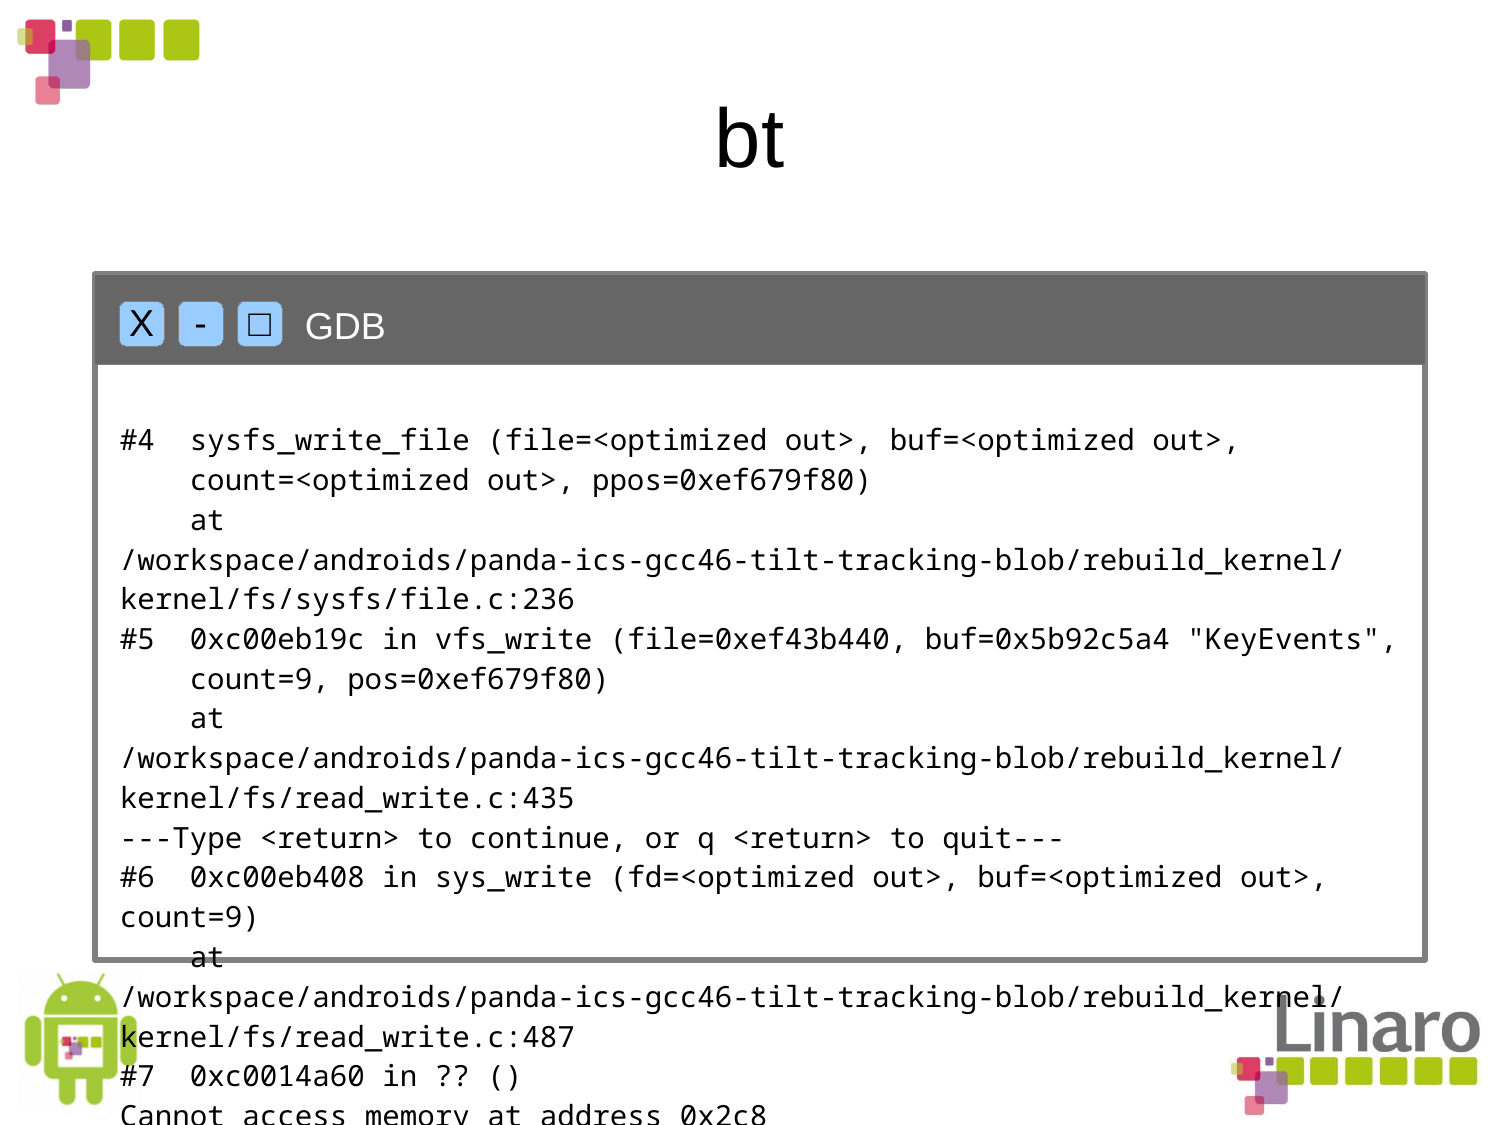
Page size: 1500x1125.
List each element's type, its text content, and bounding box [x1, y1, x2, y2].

picture [18, 971, 142, 1109]
text_box X [119, 301, 165, 347]
text_box #4 sysfs_write_file (file=<optimized out>, buf=<optimized out>, count=<optimized out>, ppos=0xef679f80) at /workspace/androids/panda-ics-gcc46-tilt-tracking-blob/rebuild_kernel/kernel/fs/sysfs/file.c:236 #5 0xc00eb19c in vfs_write (file=0xef43b440, buf=0x5b92c5a4 "KeyEvents", count=9, pos=0xef679f80) at /workspace/androids/panda-ics-gcc46-tilt-tracking-blob/rebuild_kernel/kernel/fs/read_write.c:435 ---Type <return> to continue, or q <return> to quit--- #6 0xc00eb408 in sys_write (fd=<optimized out>, buf=<optimized out>, count=9) at /workspace/androids/panda-ics-gcc46-tilt-tracking-blob/rebuild_kernel/kernel/fs/read_write.c:487 #7 0xc0014a60 in ?? () Cannot access memory at address 0x2c8 [105, 372, 1426, 946]
list [0, 245, 1336, 898]
text_box - [178, 301, 224, 347]
title bt [74, 44, 1425, 233]
text_box [94, 274, 1426, 960]
picture [1219, 986, 1491, 1123]
text_box GDB [290, 298, 546, 356]
picture [16, 12, 205, 121]
text_box □ [237, 301, 283, 347]
